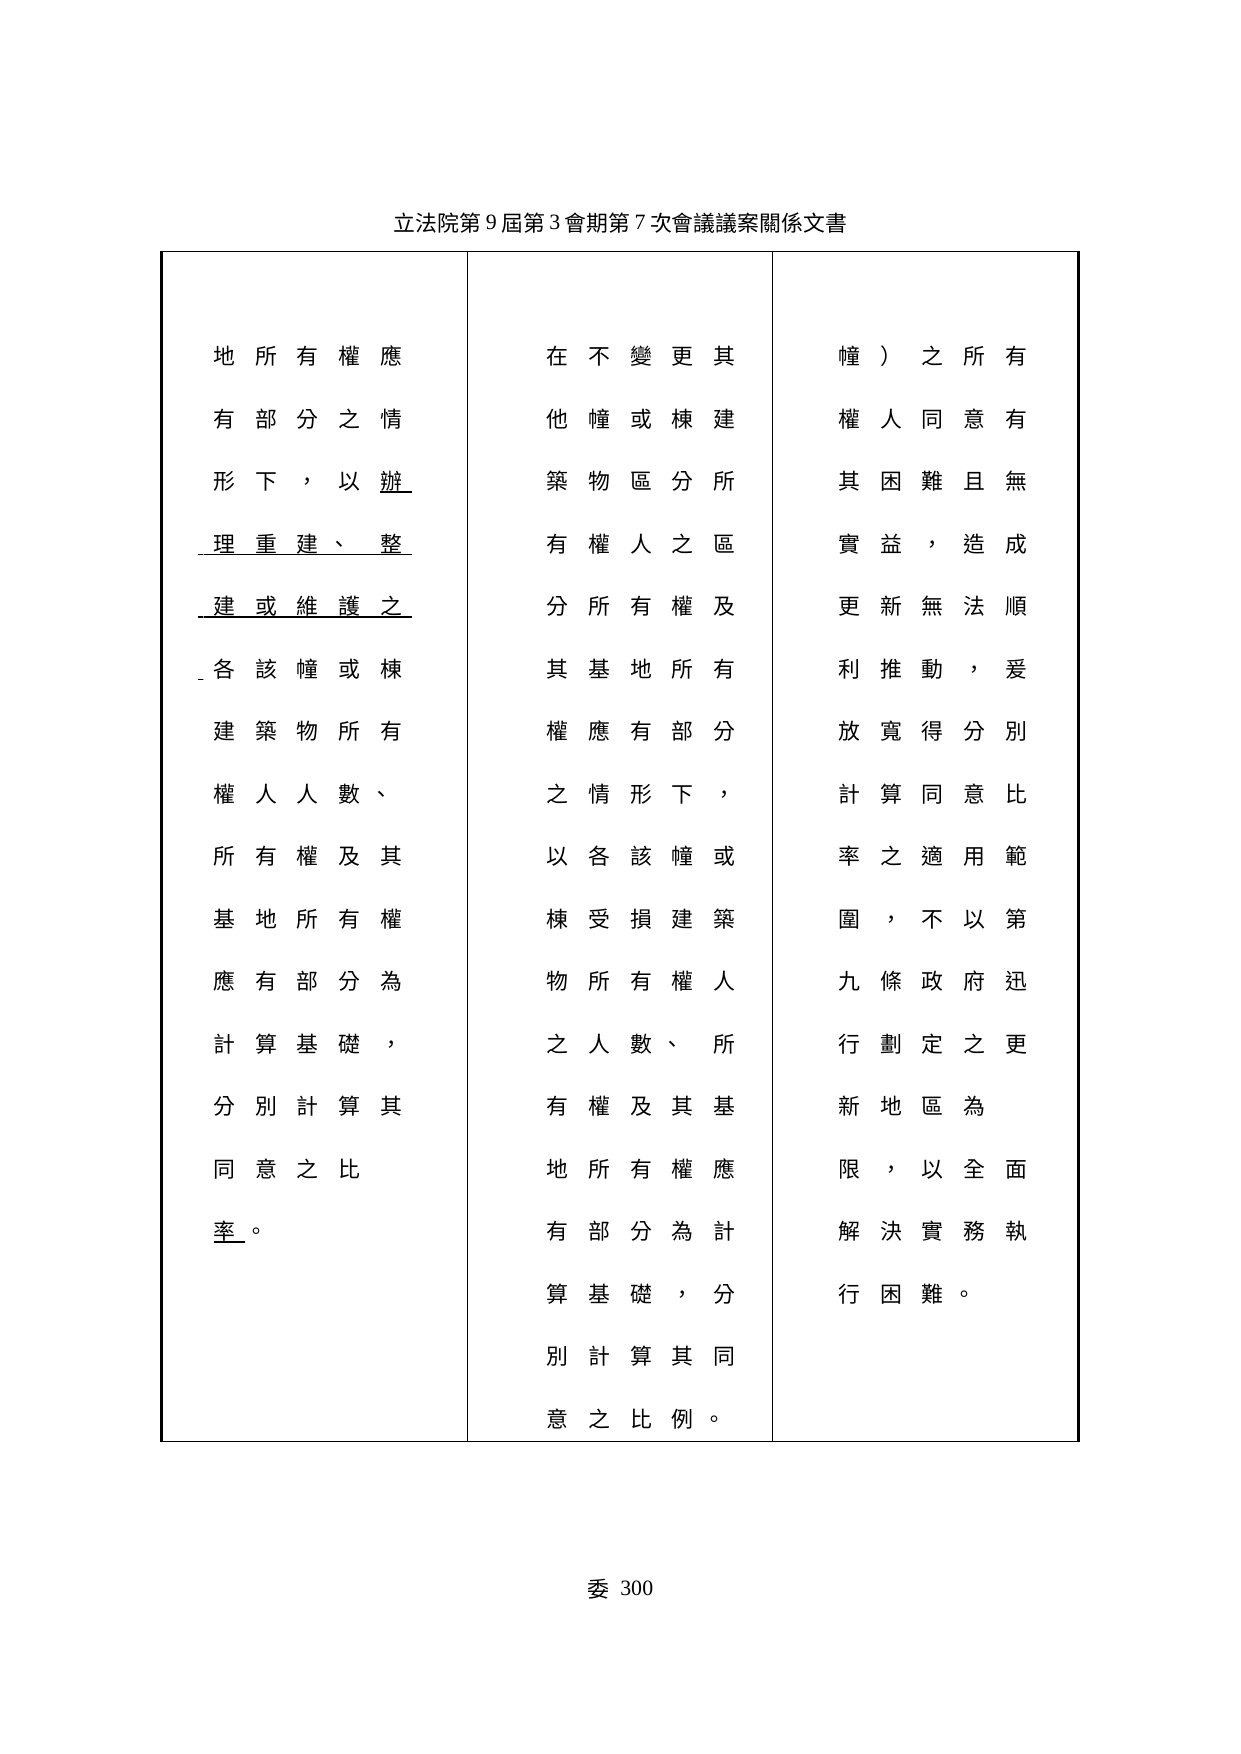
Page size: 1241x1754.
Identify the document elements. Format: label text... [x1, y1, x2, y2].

table_cell 幢）之所有權人同意有其困難且無實益，造成更新無法順利推動，爰放寬得分別計算同意比率之適用範圍，不以第九條政府迅行劃定之更新地區為限，以全面解決實務執行困難。 [773, 252, 1077, 1441]
table_cell 在不變更其他幢或棟建築物區分所有權人之區分所有權及其基地所有權應有部分之情形下，以各該幢或棟受損建築物所有權人之人數、所有權及其基地所有權應有部分為計算基礎，分別計算其同意之比例。 [468, 252, 772, 1441]
table_cell 地所有權應有部分之情形下，以辦理重建、整建或維護之各該幢或棟建築物所有權人人數、所有權及其基地所有權應有部分為計算基礎，分別計算其同意之比率。 [163, 252, 467, 1441]
